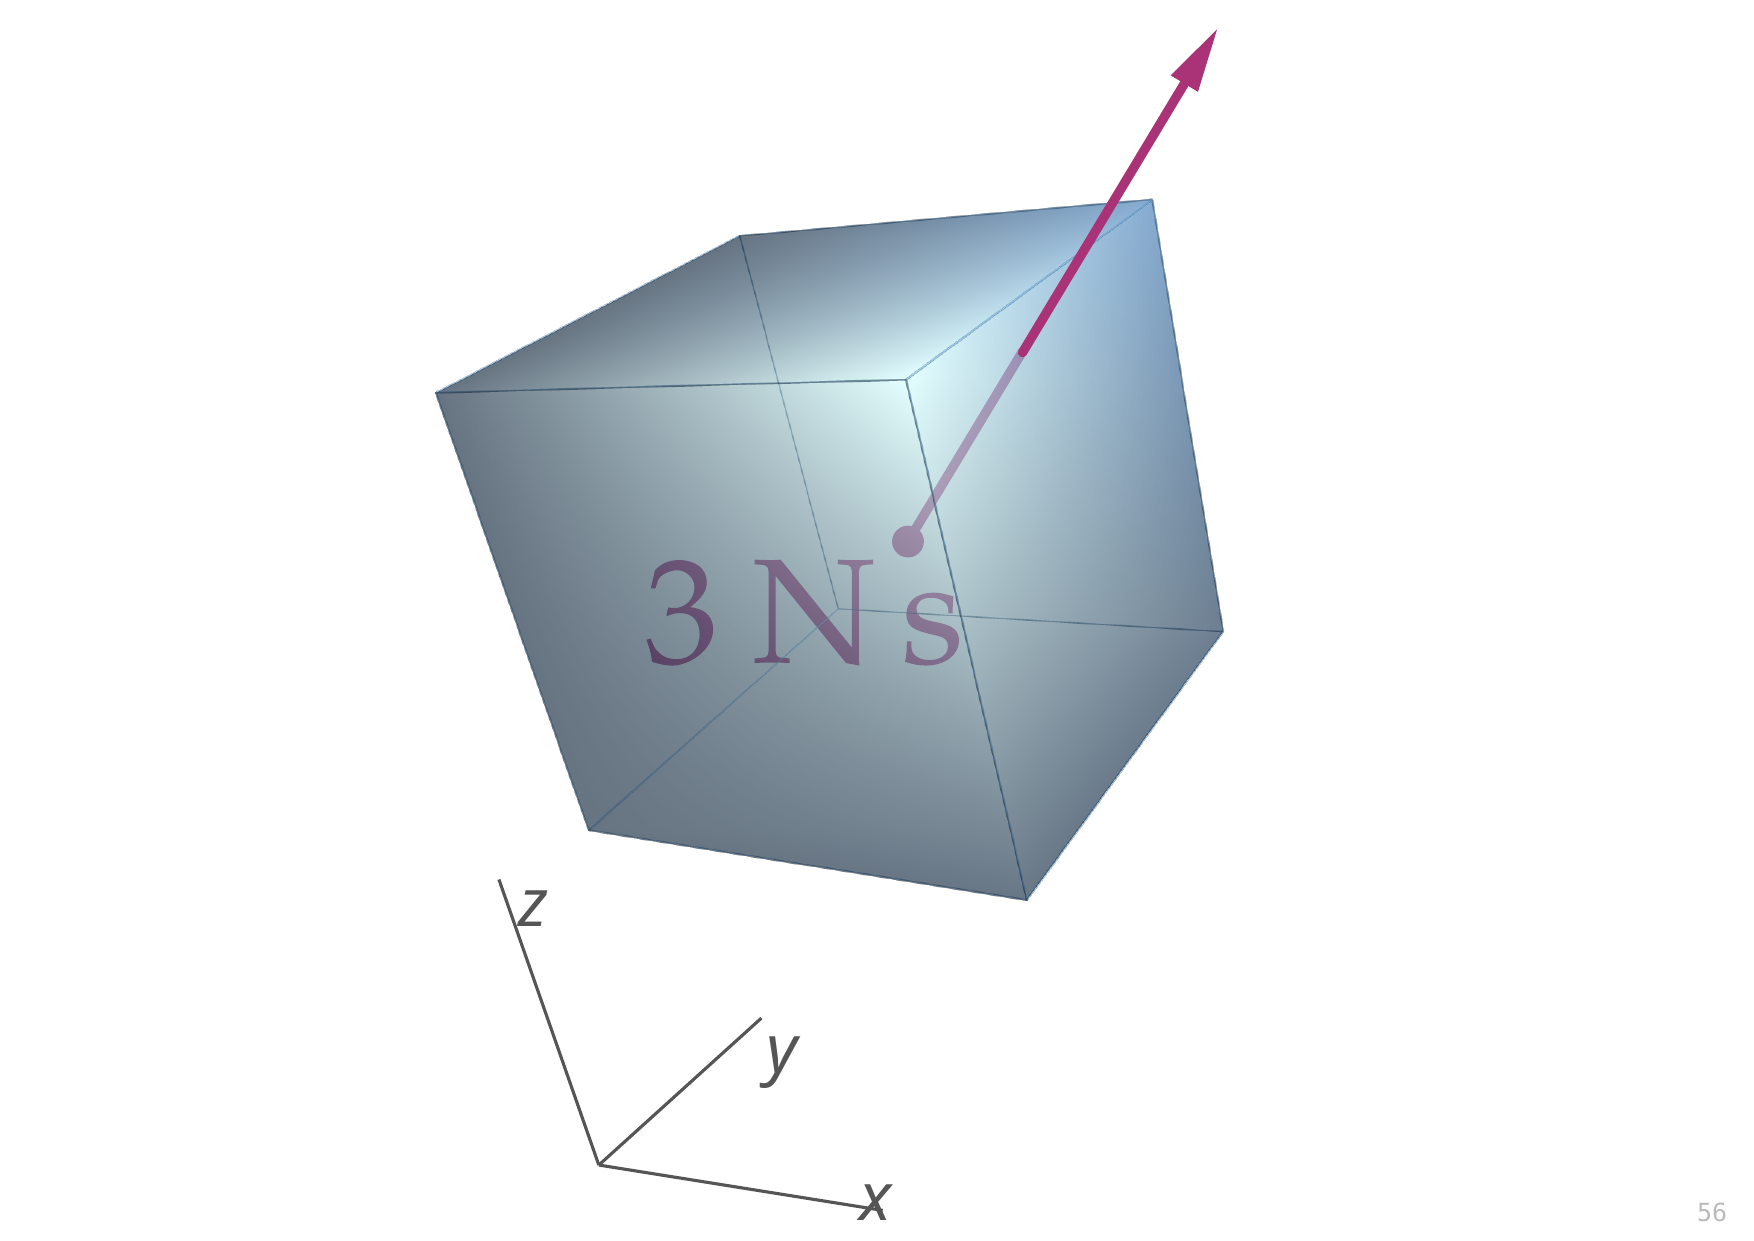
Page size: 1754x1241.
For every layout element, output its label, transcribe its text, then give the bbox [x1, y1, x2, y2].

text_box x [844, 1141, 886, 1224]
text_box y [751, 994, 793, 1076]
text_box z [503, 848, 543, 930]
